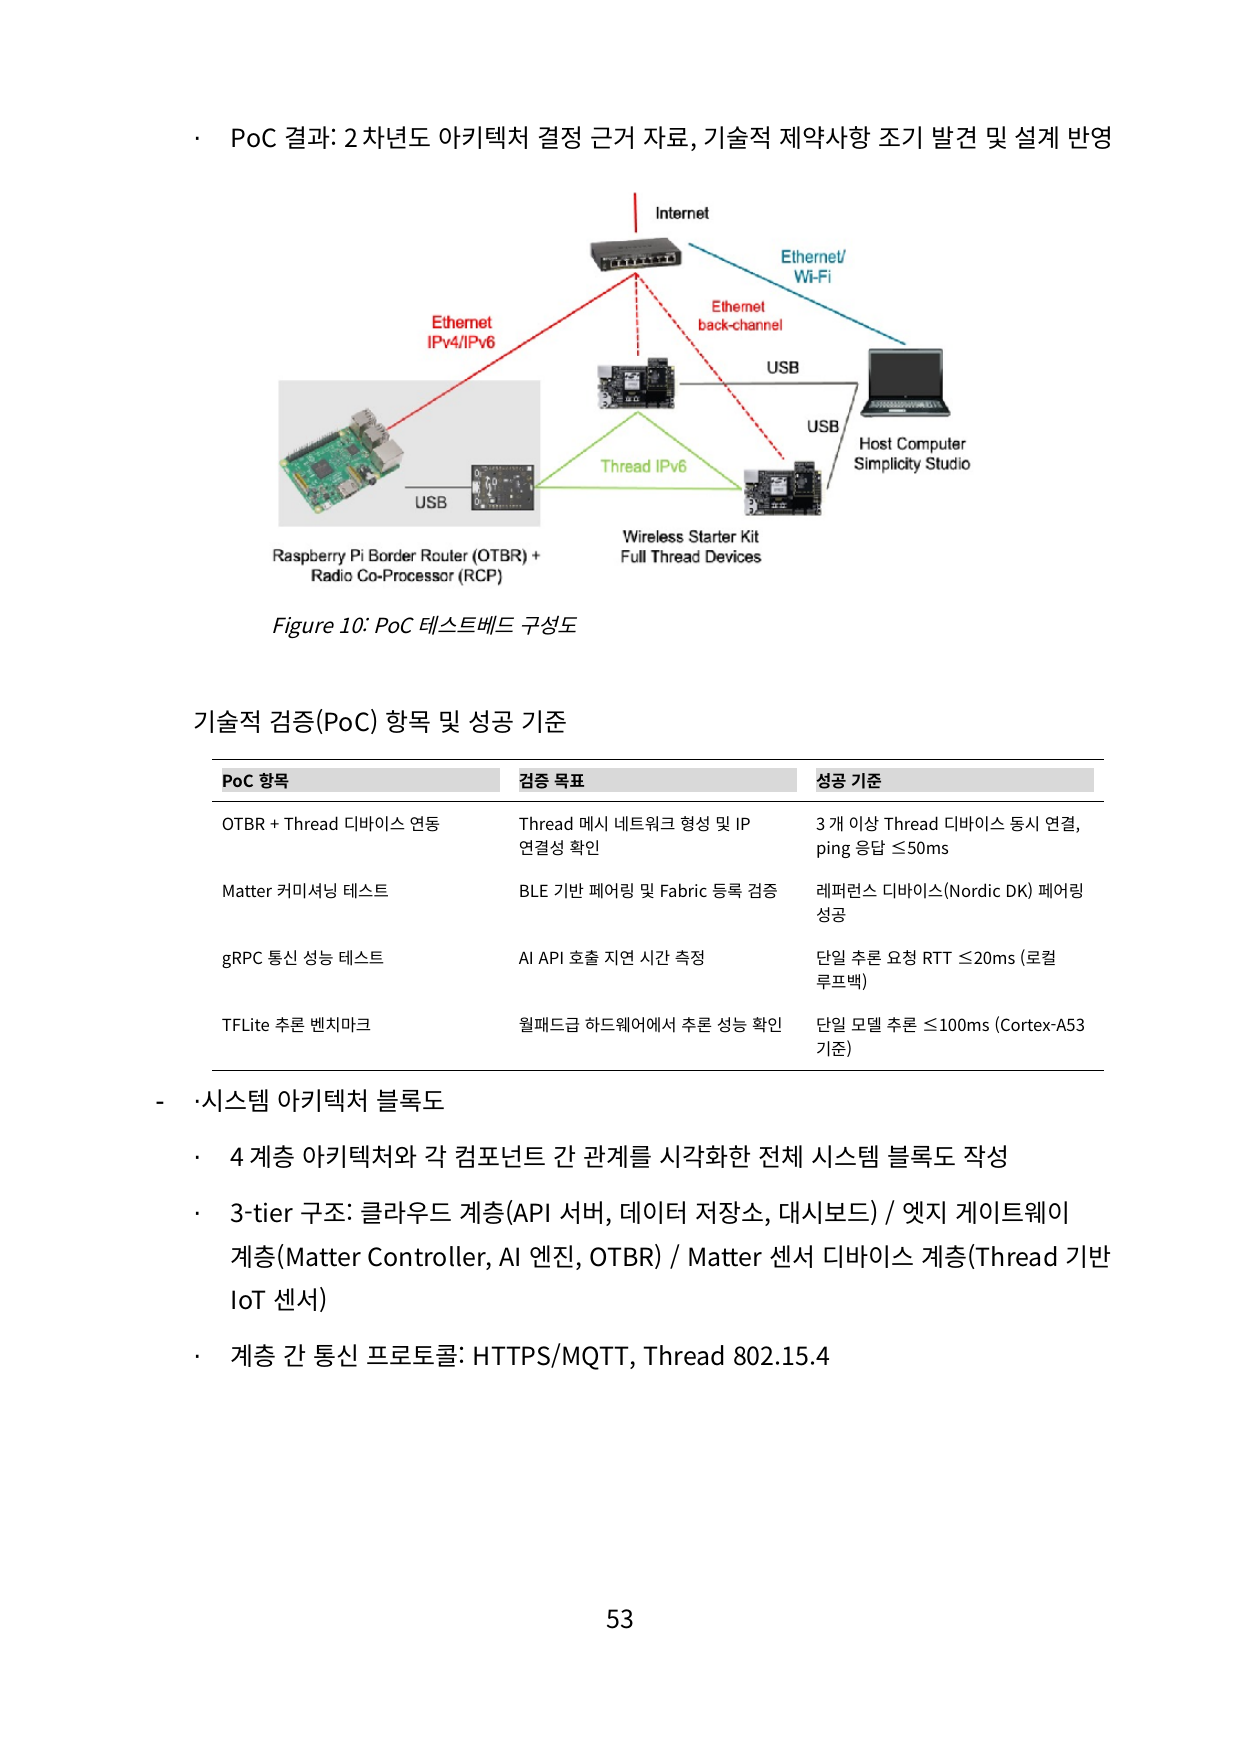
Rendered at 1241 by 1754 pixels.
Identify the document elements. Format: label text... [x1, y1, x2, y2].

table_cell Matter 커미셔닝 테스트 [212, 869, 509, 936]
table_cell Thread 메시 네트워크 형성 및 IP 연결성 확인 [509, 802, 806, 869]
list 3-tier 구조: 클라우드 계층(API 서버, 데이터 저장소, 대시보드) / 엣지 게이트웨이 계층(Matter Controller, AI 엔진, OTBR) / Matter 센서 디바이스 계층(Thread 기반 IoT 센서) [193, 1194, 1122, 1317]
list 계층 간 통신 프로토콜: HTTPS/MQTT, Thread 802.15.4 [193, 1336, 1122, 1373]
list 기술적 검증(PoC) 항목 및 성공 기준 [156, 702, 1122, 739]
table_cell 레퍼런스 디바이스(Nordic DK) 페어링 성공 [806, 869, 1103, 936]
list PoC 결과: 2차년도 아키텍처 결정 근거 자료, 기술적 제약사항 조기 발견 및 설계 반영 [193, 118, 1122, 154]
list Figure 19: PoC 테스트베드 구성도 [266, 591, 974, 639]
table_header 성공 기준 [806, 760, 1103, 801]
table_cell BLE 기반 페어링 및 Fabric 등록 검증 [509, 869, 806, 936]
table_cell TFLite 추론 벤치마크 [212, 1003, 509, 1070]
table_cell 월패드급 하드웨어에서 추론 성능 확인 [509, 1003, 806, 1070]
list 4계층 아키텍처와 각 컴포넌트 간 관계를 시각화한 전체 시스템 블록도 작성 [193, 1138, 1122, 1174]
table_cell OTBR + Thread 디바이스 연동 [212, 802, 509, 869]
table_cell 단일 추론 요청 RTT ≤20ms (로컬 루프백) [806, 936, 1103, 1003]
list ⋅시스템 아키텍처 블록도 [156, 1082, 1122, 1118]
table_header PoC 항목 [212, 760, 509, 801]
table_header 검증 목표 [509, 760, 806, 801]
table_cell AI API 호출 지연 시간 측정 [509, 936, 806, 1003]
table_cell 단일 모델 추론 ≤100ms (Cortex-A53 기준) [806, 1003, 1103, 1070]
table_cell 3개 이상 Thread 디바이스 동시 연결, ping 응답 ≤50ms [806, 802, 1103, 869]
table_cell gRPC 통신 성능 테스트 [212, 936, 509, 1003]
